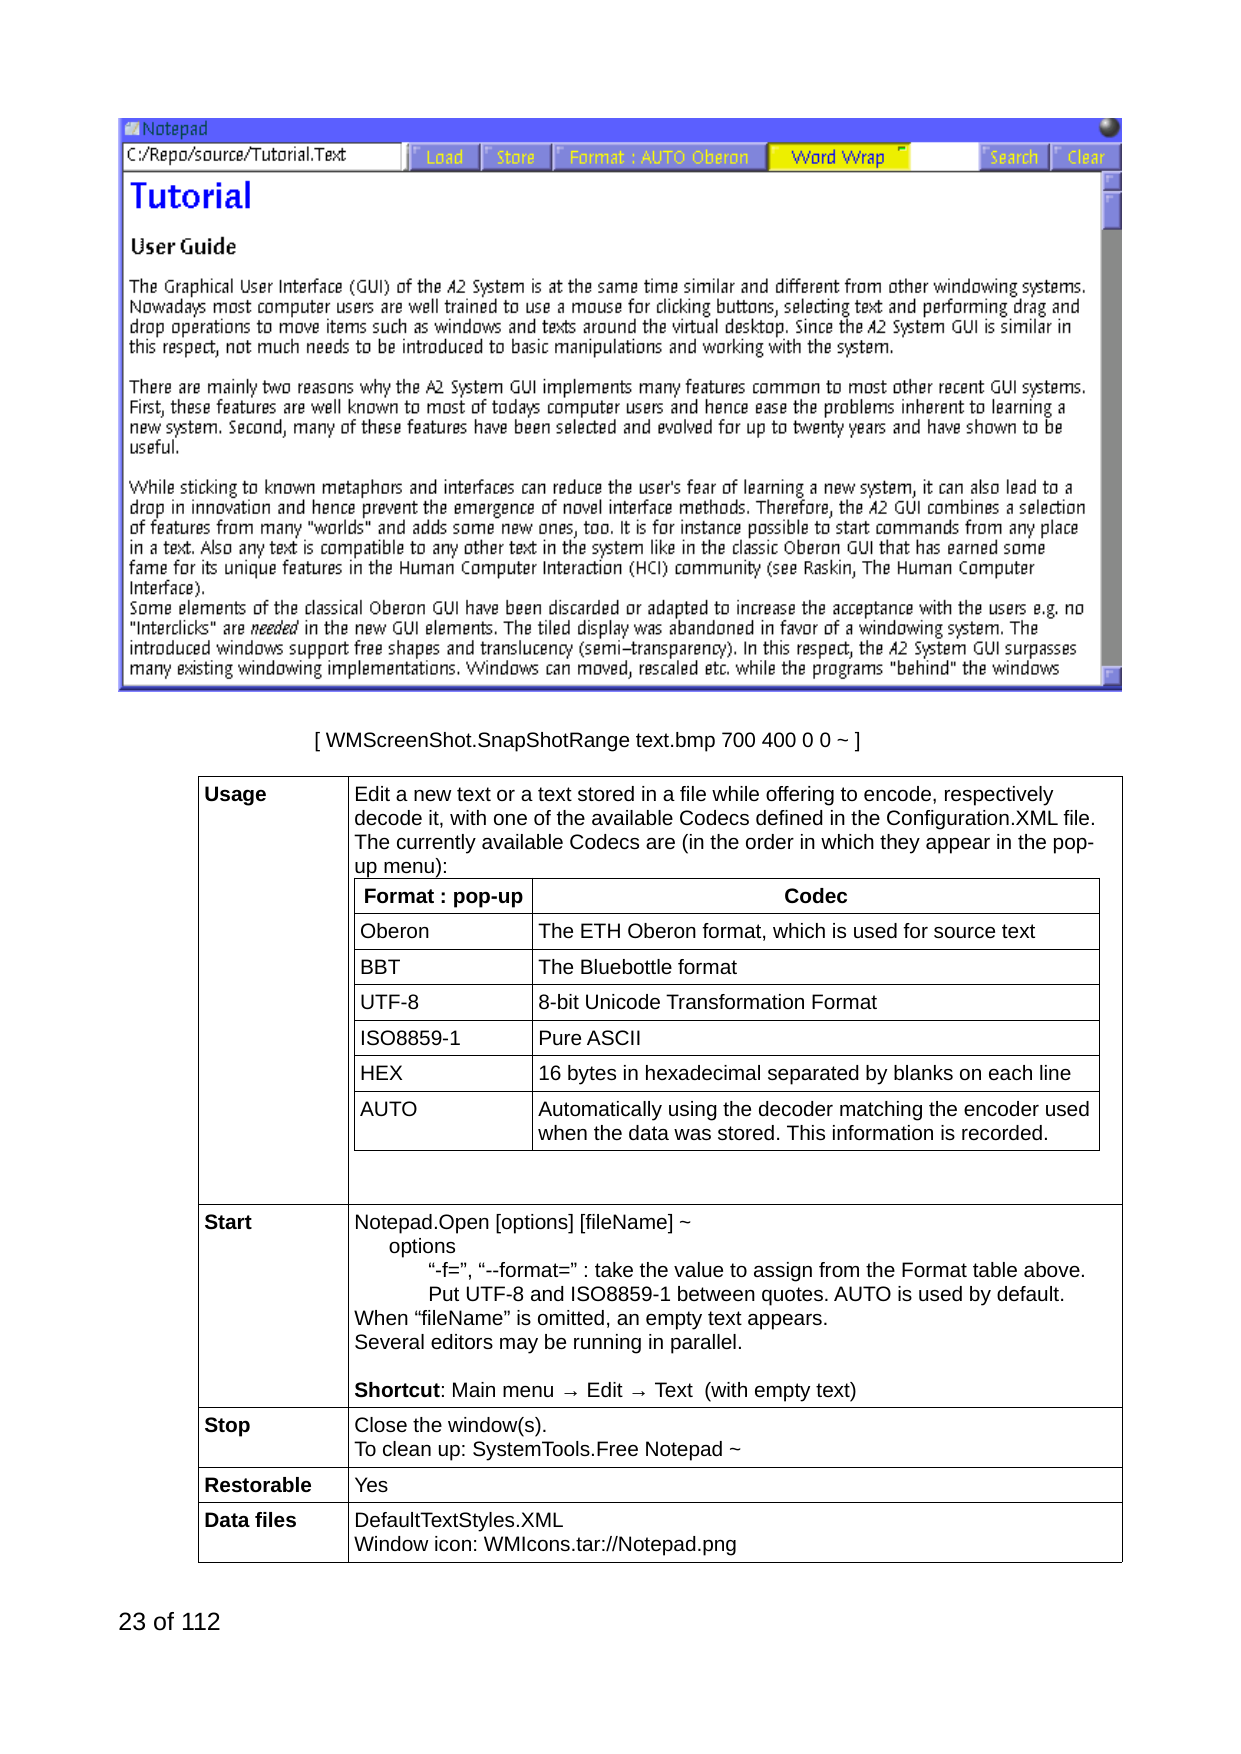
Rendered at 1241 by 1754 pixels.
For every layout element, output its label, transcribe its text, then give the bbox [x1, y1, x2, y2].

table_cell AUTO [355, 1092, 532, 1150]
table_cell Pure ASCII [533, 1021, 1099, 1055]
table_cell UTF-8 [355, 985, 532, 1020]
table_cell Notepad.Open [options] [fileName] ~ options “-f=”, “--format=” : take the value to assign from the Format table above. Put UTF-8 and ISO8859-1 between quotes. AUTO is used by default. When “fileName” is omitted, an empty text appears. Several editors may be running in parallel. Shortcut: Main menu → Edit → Text (with empty text) [349, 1205, 1122, 1407]
table_header Codec [533, 879, 1099, 913]
table_cell Restorable [199, 1468, 348, 1502]
table_header Format : pop-up [355, 879, 532, 913]
table_cell The Bluebottle format [533, 950, 1099, 984]
table_cell DefaultTextStyles.XML Window icon: WMIcons.tar://Notepad.png [349, 1503, 1122, 1562]
table_cell Data files [199, 1503, 348, 1562]
table_cell HEX [355, 1056, 532, 1091]
table_cell Start [199, 1205, 348, 1407]
table_cell Yes [349, 1468, 1122, 1502]
table_header Edit a new text or a text stored in a file while offering to encode, respectively decode it, with one of the available Codecs defined in the Configuration.XML file. The currently available Codecs are (in the order in which they appear in the pop-up menu): [349, 777, 1122, 1204]
table_cell ISO8859-1 [355, 1021, 532, 1055]
table_cell Close the window(s). To clean up: SystemTools.Free Notepad ~ [349, 1408, 1122, 1467]
picture [118, 118, 1122, 692]
table_cell 16 bytes in hexadecimal separated by blanks on each line [533, 1056, 1099, 1091]
table_cell 8-bit Unicode Transformation Format [533, 985, 1099, 1020]
table_cell Automatically using the decoder matching the encoder used when the data was stored. This information is recorded. [533, 1092, 1099, 1150]
text [ WMScreenShot.SnapShotRange text.bmp 700 400 0 0 ~ ] [118, 728, 1122, 752]
table_cell BBT [355, 950, 532, 984]
table_cell Oberon [355, 914, 532, 949]
table_header Usage [199, 777, 348, 1204]
table_cell The ETH Oberon format, which is used for source text [533, 914, 1099, 949]
table_cell Stop [199, 1408, 348, 1467]
